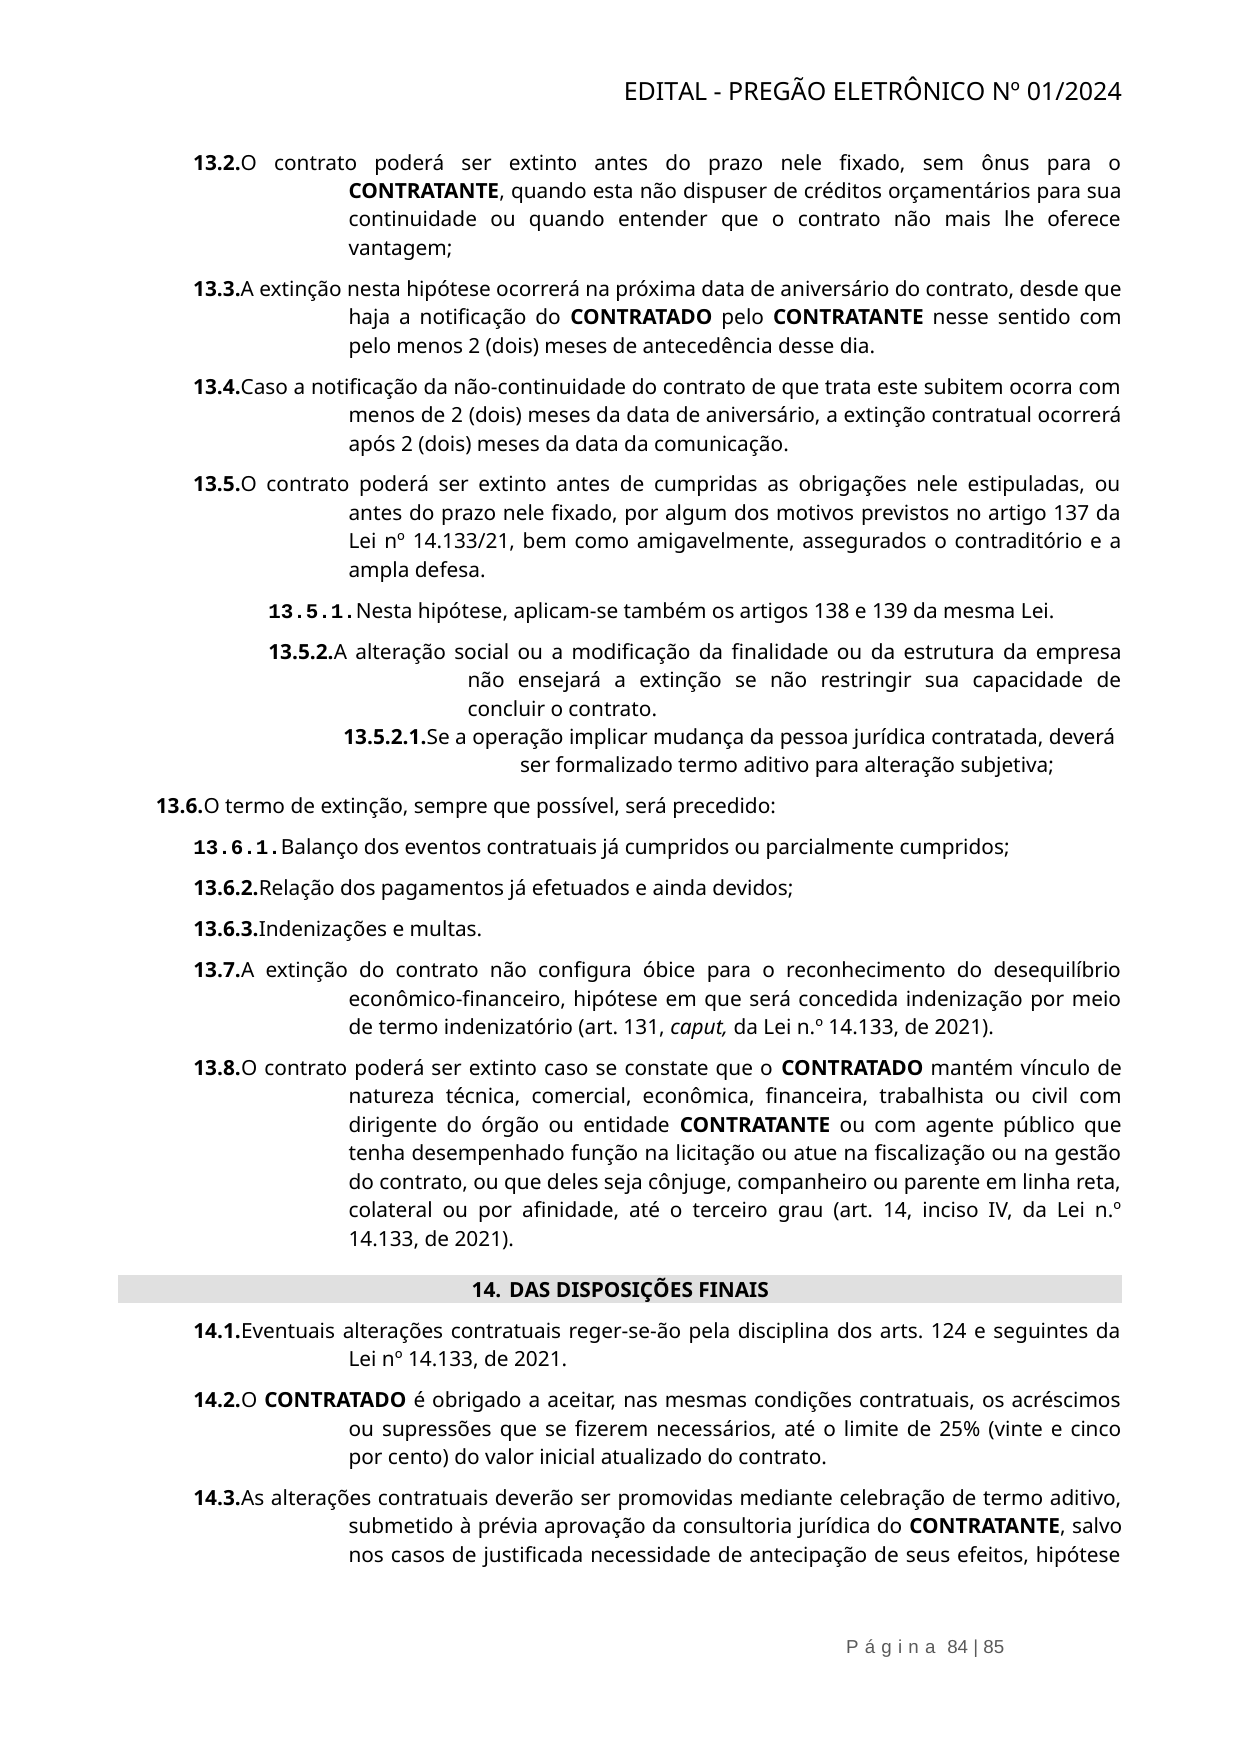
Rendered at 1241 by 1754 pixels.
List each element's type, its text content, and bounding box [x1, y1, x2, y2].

list O contrato poderá ser extinto caso se constate que o CONTRATADO mantém vínculo de natureza técnica, comercial, econômica, financeira, trabalhista ou civil com dirigente do órgão ou entidade CONTRATANTE ou com agente público que tenha desempenhado função na licitação ou atue na fiscalização ou na gestão do contrato, ou que deles seja cônjuge, companheiro ou parente em linha reta, colateral ou por afinidade, até o terceiro grau (art. 14, inciso IV, da Lei n.º 14.133, de 2021). [193, 1053, 1122, 1252]
list Caso a notificação da não-continuidade do contrato de que trata este subitem ocorra com menos de 2 (dois) meses da data de aniversário, a extinção contratual ocorrerá após 2 (dois) meses da data da comunicação. [193, 372, 1122, 457]
list Nesta hipótese, aplicam-se também os artigos 138 e 139 da mesma Lei. [268, 596, 1122, 624]
list DAS DISPOSIÇÕES FINAIS [118, 1275, 1122, 1303]
list Indenizações e multas. [193, 914, 1122, 943]
list O contrato poderá ser extinto antes do prazo nele fixado, sem ônus para o CONTRATANTE, quando esta não dispuser de créditos orçamentários para sua continuidade ou quando entender que o contrato não mais lhe oferece vantagem; [193, 148, 1122, 261]
list Balanço dos eventos contratuais já cumpridos ou parcialmente cumpridos; [193, 832, 1122, 861]
list O termo de extinção, sempre que possível, será precedido: [156, 792, 1122, 820]
list O contrato poderá ser extinto antes de cumpridas as obrigações nele estipuladas, ou antes do prazo nele fixado, por algum dos motivos previstos no artigo 137 da Lei nº 14.133/21, bem como amigavelmente, assegurados o contraditório e a ampla defesa. [193, 469, 1122, 583]
list Eventuais alterações contratuais reger-se-ão pela disciplina dos arts. 124 e seguintes da Lei nº 14.133, de 2021. [193, 1316, 1122, 1373]
list A alteração social ou a modificação da finalidade ou da estrutura da empresa não ensejará a extinção se não restringir sua capacidade de concluir o contrato. [268, 637, 1122, 722]
list As alterações contratuais deverão ser promovidas mediante celebração de termo aditivo, submetido à prévia aprovação da consultoria jurídica do CONTRATANTE, salvo nos casos de justificada necessidade de antecipação de seus efeitos, hipótese [193, 1483, 1122, 1568]
list Relação dos pagamentos já efetuados e ainda devidos; [193, 873, 1122, 902]
list A extinção do contrato não configura óbice para o reconhecimento do desequilíbrio econômico-financeiro, hipótese em que será concedida indenização por meio de termo indenizatório (art. 131, caput, da Lei n.º 14.133, de 2021). [193, 955, 1122, 1041]
list A extinção nesta hipótese ocorrerá na próxima data de aniversário do contrato, desde que haja a notificação do CONTRATADO pelo CONTRATANTE nesse sentido com pelo menos 2 (dois) meses de antecedência desse dia. [193, 274, 1122, 359]
list Se a operação implicar mudança da pessoa jurídica contratada, deverá ser formalizado termo aditivo para alteração subjetiva; [343, 722, 1122, 779]
list O CONTRATADO é obrigado a aceitar, nas mesmas condições contratuais, os acréscimos ou supressões que se fizerem necessários, até o limite de 25% (vinte e cinco por cento) do valor inicial atualizado do contrato. [193, 1385, 1122, 1471]
